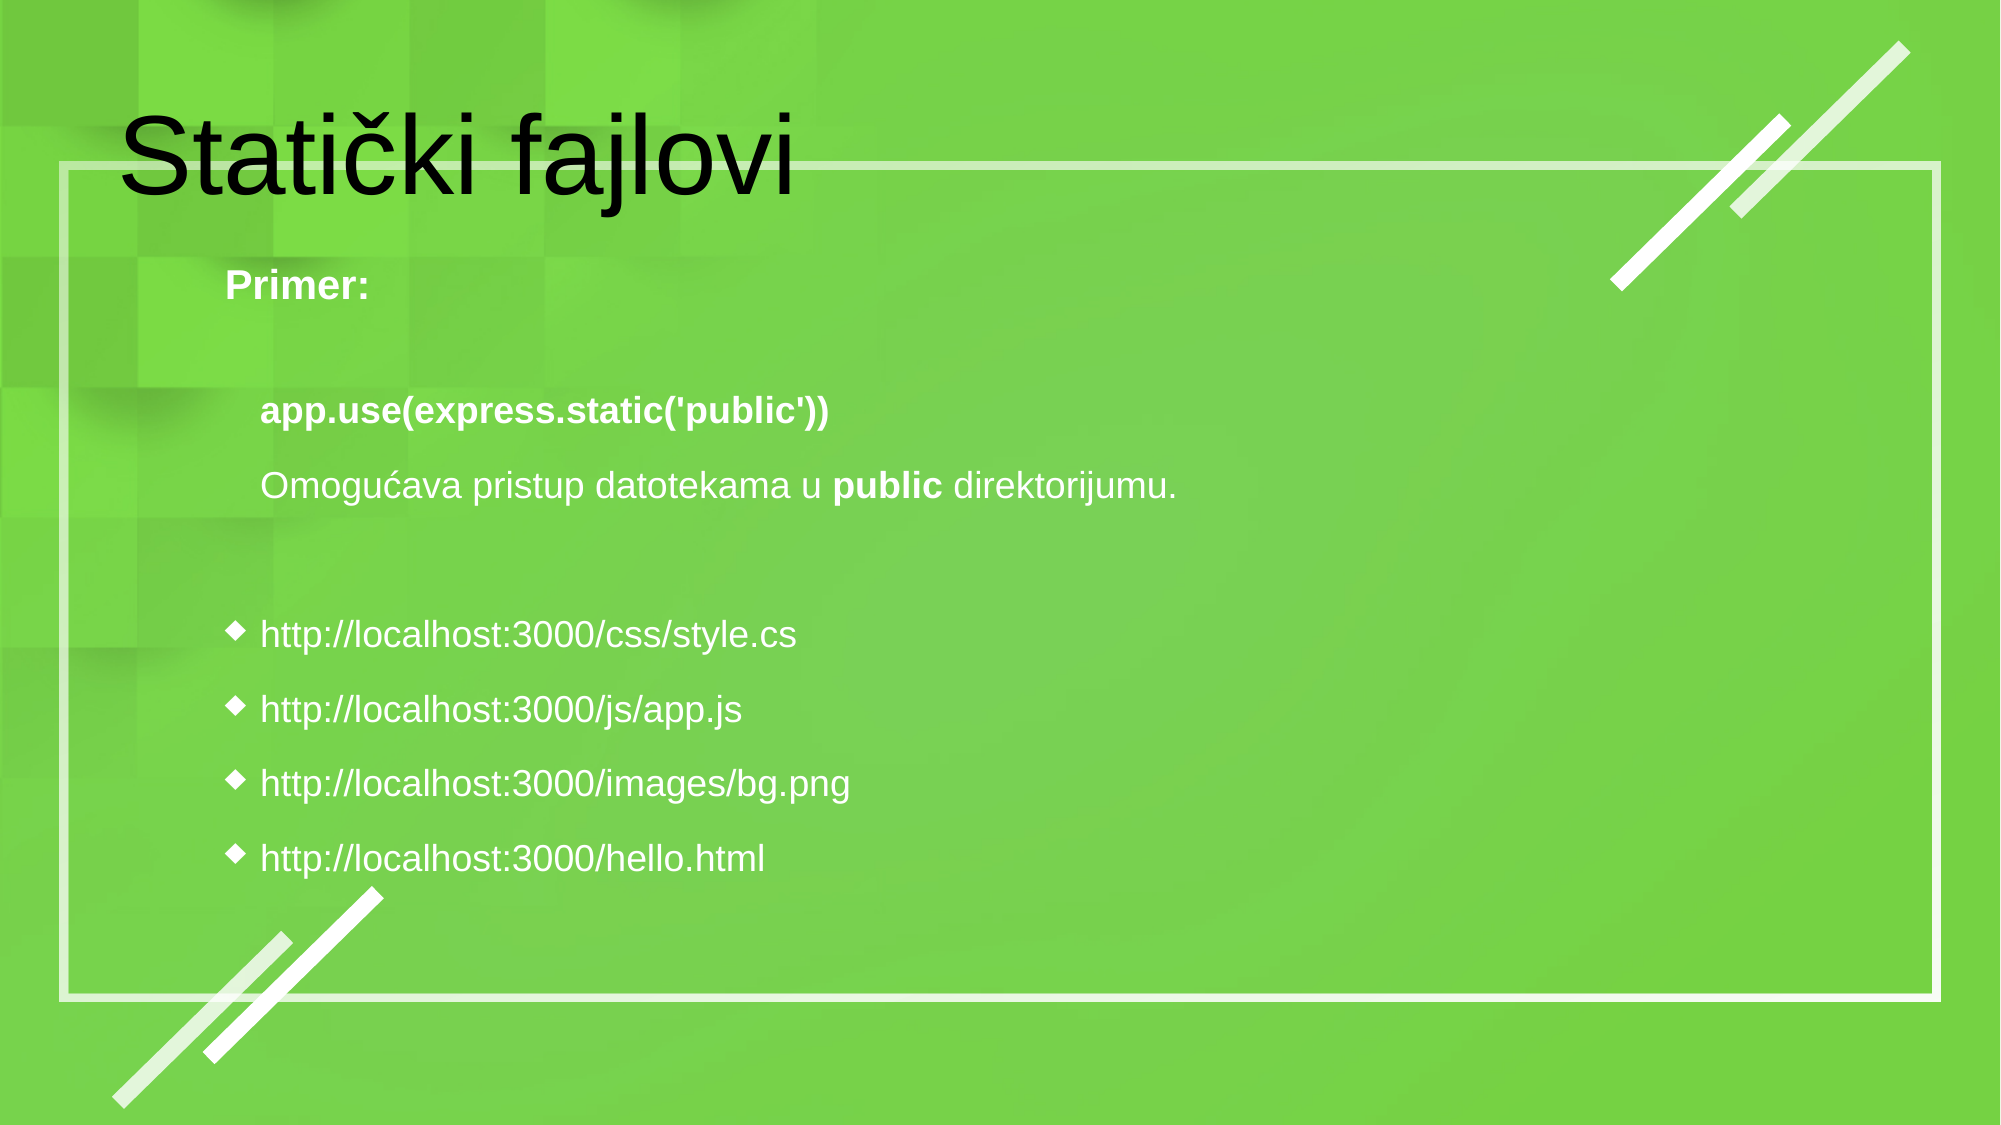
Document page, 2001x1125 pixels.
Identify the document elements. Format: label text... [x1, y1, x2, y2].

picture [0, 0, 2001, 1125]
text_box app.use(express.static('public')) Omogućava pristup datotekama u public direktorijumu. http://localhost:3000/css/style.cs http://localhost:3000/js/app.js http://localhost:3000/images/bg.png http://localhost:3000/hello.html [209, 379, 1773, 887]
text_box Statički fajlovi [102, 74, 1501, 225]
text_box [59, 40, 1941, 1109]
text_box Primer: [209, 250, 1773, 315]
